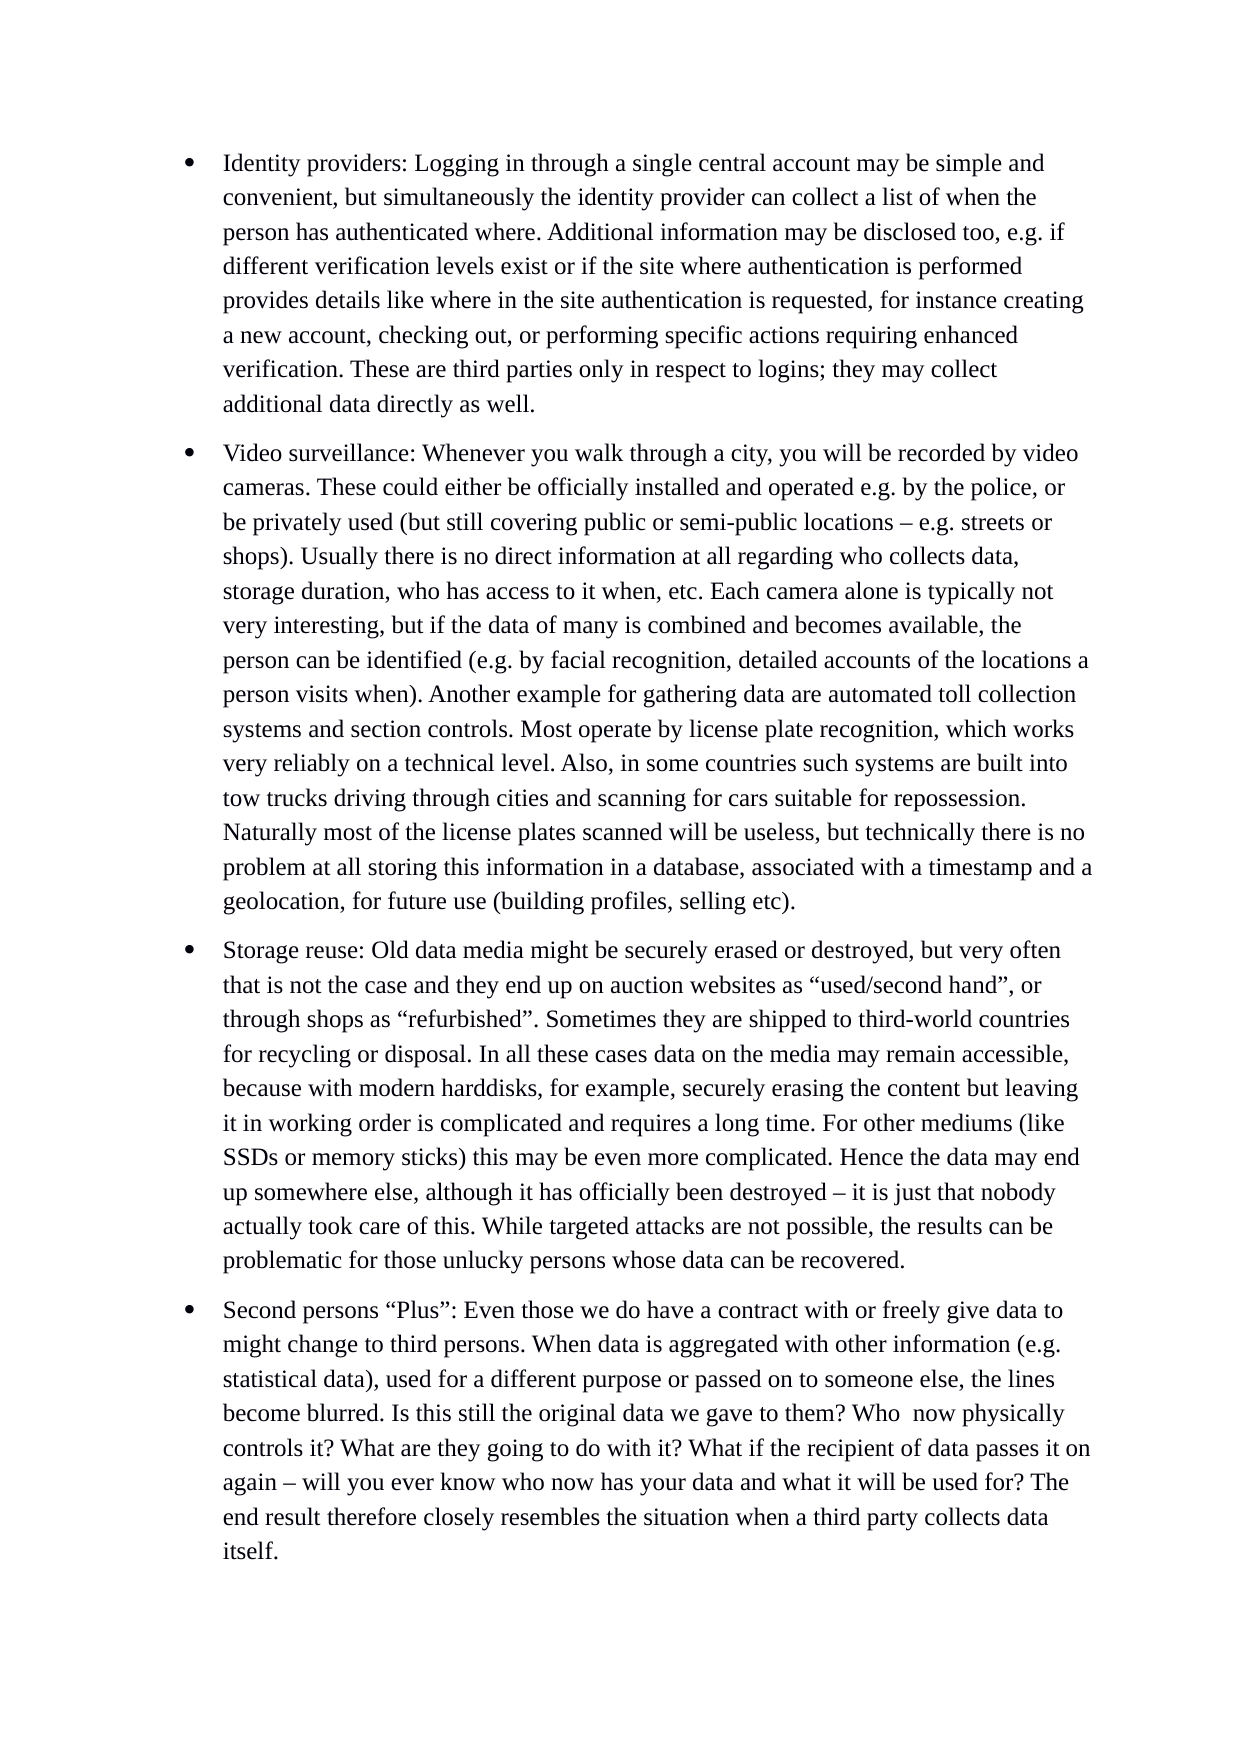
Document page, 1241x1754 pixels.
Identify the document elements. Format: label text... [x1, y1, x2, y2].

list Identity providers: Logging in through a single central account may be simple and convenient, but simultaneously the identity provider can collect a list of when the person has authenticated where. Additional information may be disclosed too, e.g. if different verification levels exist or if the site where authentication is performed provides details like where in the site authentication is requested, for instance creating a new account, checking out, or performing specific actions requiring enhanced verification. These are third parties only in respect to logins; they may collect additional data directly as well. [185, 148, 1093, 418]
list Video surveillance: Whenever you walk through a city, you will be recorded by video cameras. These could either be officially installed and operated e.g. by the police, or be privately used (but still covering public or semi-public locations – e.g. streets or shops). Usually there is no direct information at all regarding who collects data, storage duration, who has access to it when, etc. Each camera alone is typically not very interesting, but if the data of many is combined and becomes available, the person can be identified (e.g. by facial recognition, detailed accounts of the locations a person visits when). Another example for gathering data are automated toll collection systems and section controls. Most operate by license plate recognition, which works very reliably on a technical level. Also, in some countries such systems are built into tow trucks driving through cities and scanning for cars suitable for repossession. Naturally most of the license plates scanned will be useless, but technically there is no problem at all storing this information in a database, associated with a timestamp and a geolocation, for future use (building profiles, selling etc). [185, 438, 1093, 915]
list Second persons “Plus”: Even those we do have a contract with or freely give data to might change to third persons. When data is aggregated with other information (e.g. statistical data), used for a different purpose or passed on to someone else, the lines become blurred. Is this still the original data we gave to them? Who now physically controls it? What are they going to do with it? What if the recipient of data passes it on again – will you ever know who now has your data and what it will be used for? The end result therefore closely resembles the situation when a third party collects data itself. [185, 1295, 1093, 1565]
list Storage reuse: Old data media might be securely erased or destroyed, but very often that is not the case and they end up on auction websites as “used/second hand”, or through shops as “refurbished”. Sometimes they are shipped to third-world countries for recycling or disposal. In all these cases data on the media may remain accessible, because with modern harddisks, for example, securely erasing the content but leaving it in working order is complicated and requires a long time. For other mediums (like SSDs or memory sticks) this may be even more complicated. Hence the data may end up somewhere else, although it has officially been destroyed – it is just that nobody actually took care of this. While targeted attacks are not possible, the results can be problematic for those unlucky persons whose data can be recovered. [185, 935, 1093, 1274]
